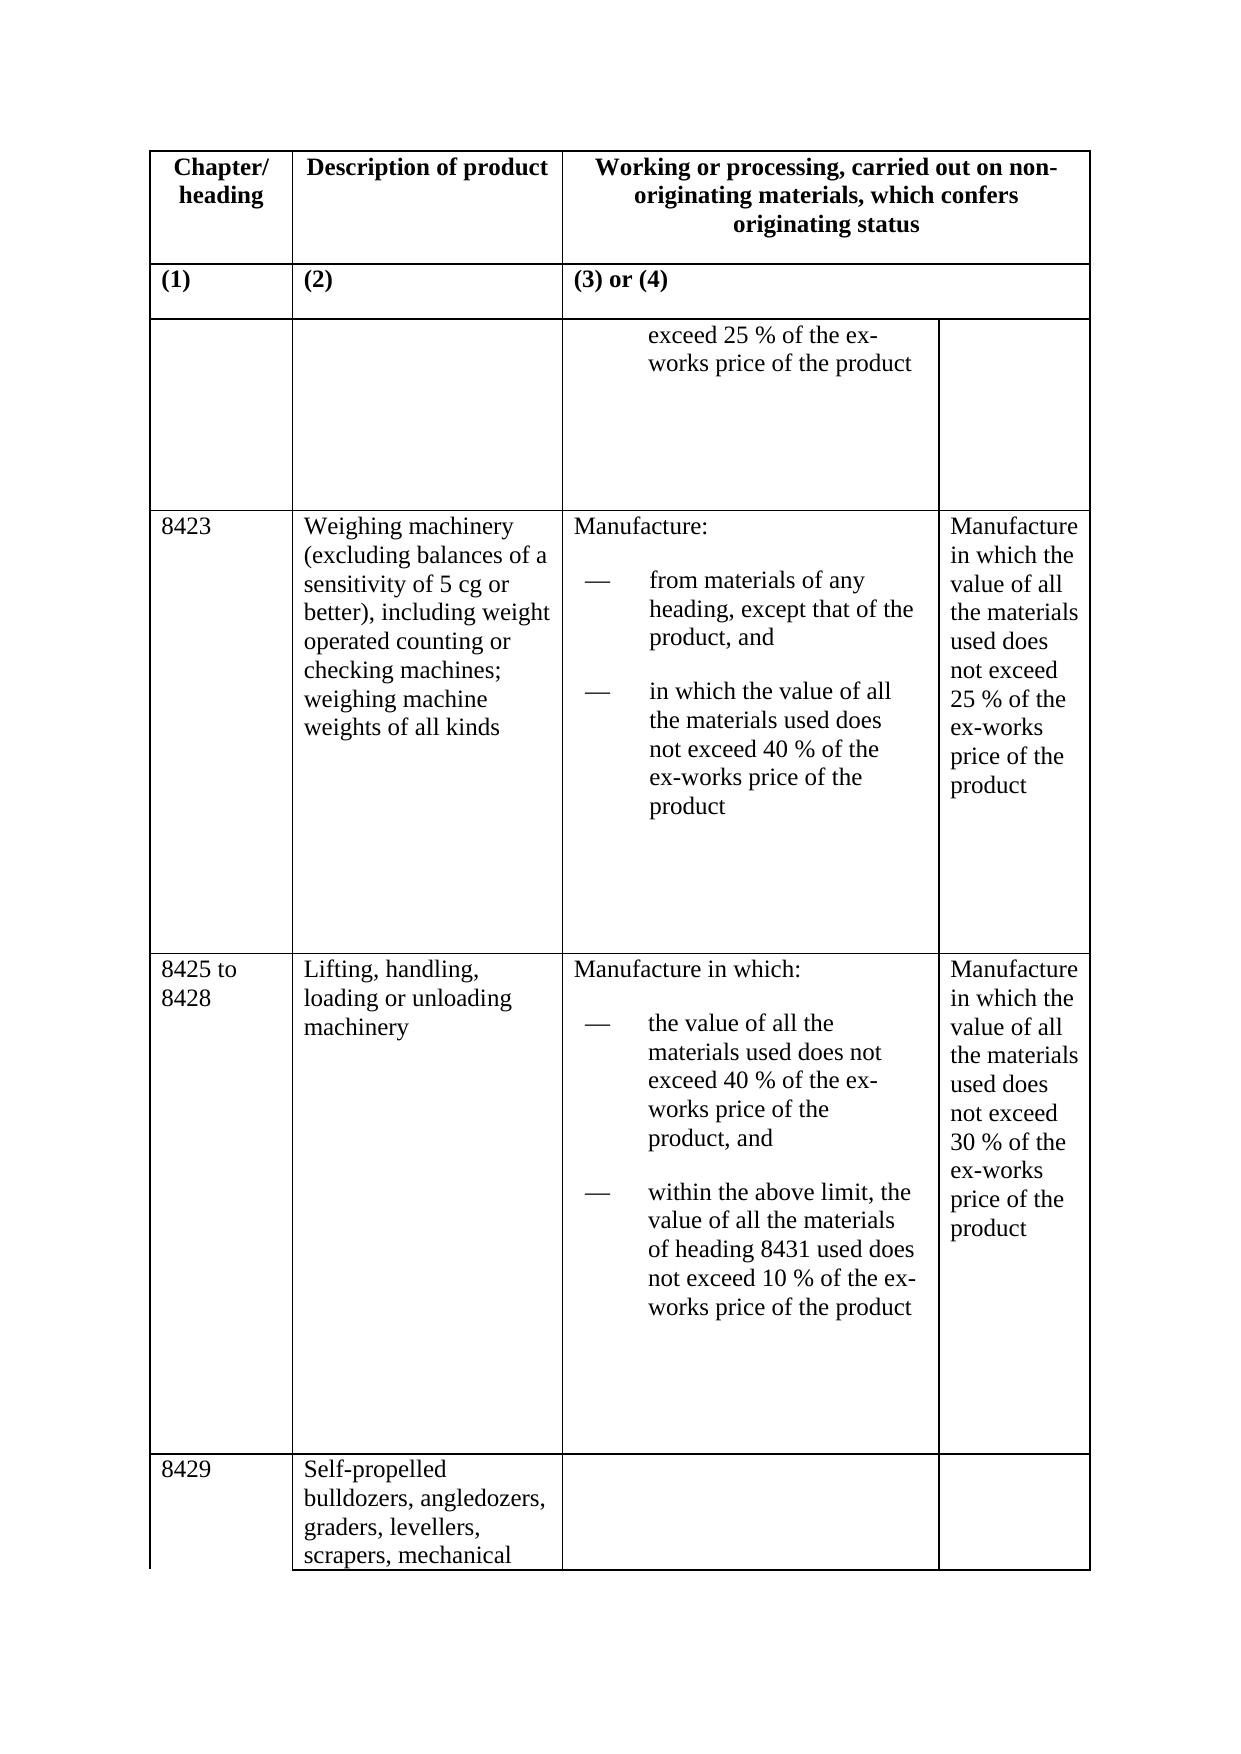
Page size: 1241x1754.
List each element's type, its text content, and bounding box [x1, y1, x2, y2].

table_cell exceed 25 % of the ex-works price of the product [637, 320, 928, 402]
table_header from materials of any heading, except that of the product, and [638, 565, 928, 676]
table_cell Manufacture in which the value of all the materials used does not exceed 25 % of the ex-works price of the product [940, 511, 1089, 952]
table_cell in which the value of all the materials used does not exceed 40 % of the ex-works price of the product [638, 676, 928, 845]
table_header the value of all the materials used does not exceed 40 % of the ex-works price of the product, and [637, 1008, 928, 1177]
table_cell Weighing machinery (excluding balances of a sensitivity of 5 cg or better), including weight operated counting or checking machines; weighing machine weights of all kinds [293, 511, 562, 952]
table_cell [151, 320, 292, 510]
table_cell 8429 [151, 1455, 292, 1569]
table_cell [940, 1455, 1089, 1569]
table_cell [574, 320, 637, 402]
table_cell [563, 1455, 938, 1569]
table_header Working or processing, carried out on non-originating materials, which confers originating status [563, 152, 1089, 263]
table_cell (2) [293, 265, 562, 318]
table_cell 8425 to 8428 [151, 954, 292, 1453]
table_cell Manufacture: [563, 511, 938, 952]
table_header Description of product [293, 152, 562, 263]
table_cell (3) or (4) [563, 265, 1089, 318]
table_cell Manufacture in which: [563, 954, 938, 1453]
table_cell Manufacture in which the value of all the materials used does not exceed 30 % of the ex-works price of the product [940, 954, 1089, 1453]
table_header Chapter/ heading [151, 152, 292, 263]
table_cell 8423 [151, 511, 292, 952]
table_cell [940, 320, 1089, 510]
table_cell within the above limit, the value of all the materials of heading 8431 used does not exceed 10 % of the ex-works price of the product [637, 1177, 928, 1345]
table_header — [574, 1008, 637, 1177]
table_cell (1) [151, 265, 292, 318]
table_cell Lifting, handling, loading or unloading machinery [293, 954, 562, 1453]
table_header — [574, 565, 638, 676]
table_cell [293, 320, 562, 510]
table_cell [563, 320, 938, 510]
table_cell Self-propelled bulldozers, angledozers, graders, levellers, scrapers, mechanical [293, 1455, 562, 1569]
table_cell — [574, 676, 638, 845]
table_cell — [574, 1177, 637, 1345]
